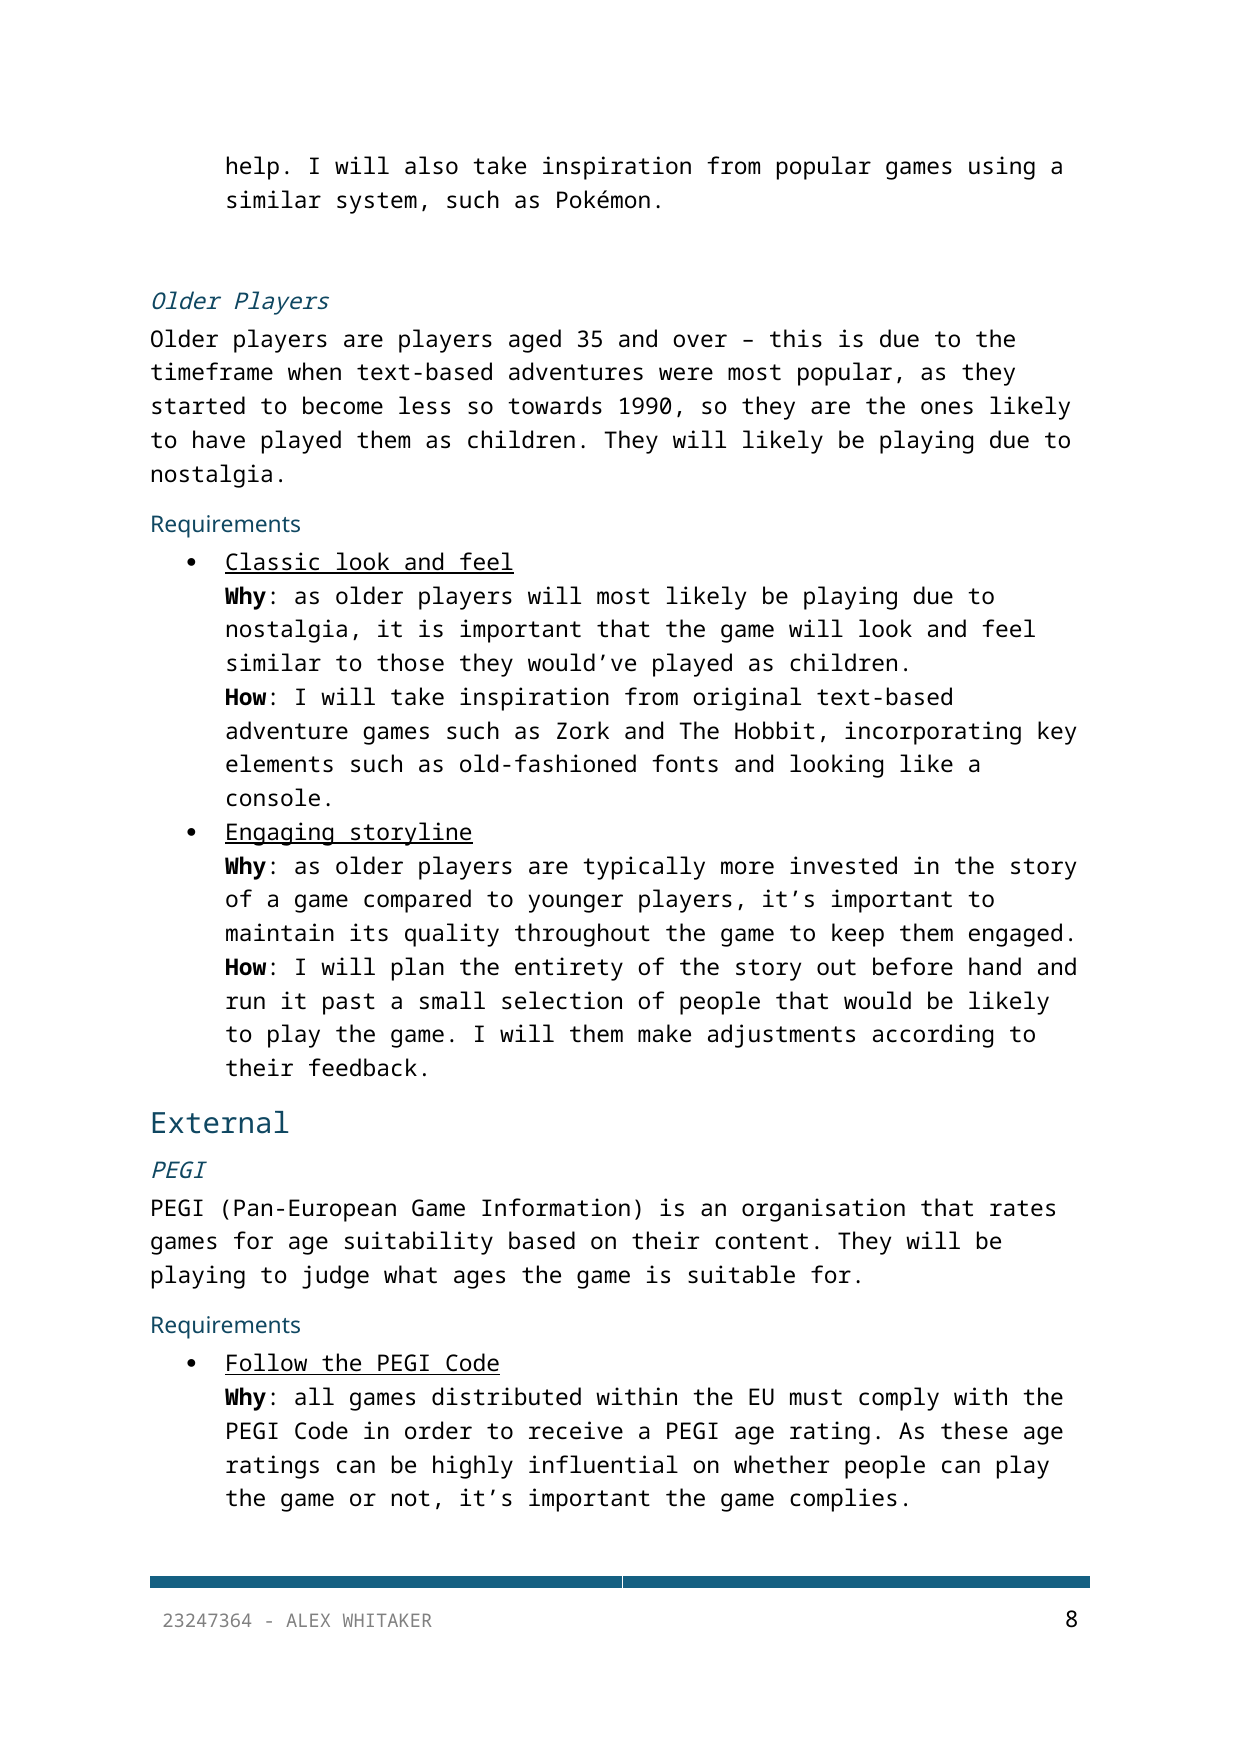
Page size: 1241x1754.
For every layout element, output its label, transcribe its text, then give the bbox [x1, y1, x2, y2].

text Older players are players aged 35 and over – this is due to the timeframe when text-based adventures were most popular, as they started to become less so towards 1990, so they are the ones likely to have played them as children. They will likely be playing due to nostalgia. [150, 322, 1090, 489]
list Why: all games distributed within the EU must comply with the PEGI Code in order to receive a PEGI age rating. As these age ratings can be highly influential on whether people can play the game or not, it’s important the game complies. [225, 1381, 1090, 1514]
list How: I will take inspiration from original text-based adventure games such as Zork and The Hobbit, incorporating key elements such as old-fashioned fonts and looking like a console. [225, 681, 1090, 813]
list Follow the PEGI Code [187, 1347, 1090, 1379]
subtitle External [150, 1102, 1090, 1142]
subtitle Older Players [150, 284, 1090, 316]
subtitle PEGI [150, 1154, 1090, 1185]
list Engaging storyline [187, 816, 1090, 847]
list Why: as older players will most likely be playing due to nostalgia, it is important that the game will look and feel similar to those they would’ve played as children. [225, 579, 1090, 678]
list help. I will also take inspiration from popular games using a similar system, such as Pokémon. [225, 150, 1090, 215]
list Classic look and feel [187, 546, 1090, 577]
subtitle Requirements [150, 1309, 1090, 1341]
text PEGI (Pan-European Game Information) is an organisation that rates games for age suitability based on their content. They will be playing to judge what ages the game is suitable for. [150, 1192, 1090, 1290]
subtitle Requirements [150, 508, 1090, 539]
list Why: as older players are typically more invested in the story of a game compared to younger players, it’s important to maintain its quality throughout the game to keep them engaged. [225, 849, 1090, 948]
list How: I will plan the entirety of the story out before hand and run it past a small selection of people that would be likely to play the game. I will them make adjustments according to their feedback. [225, 951, 1090, 1083]
